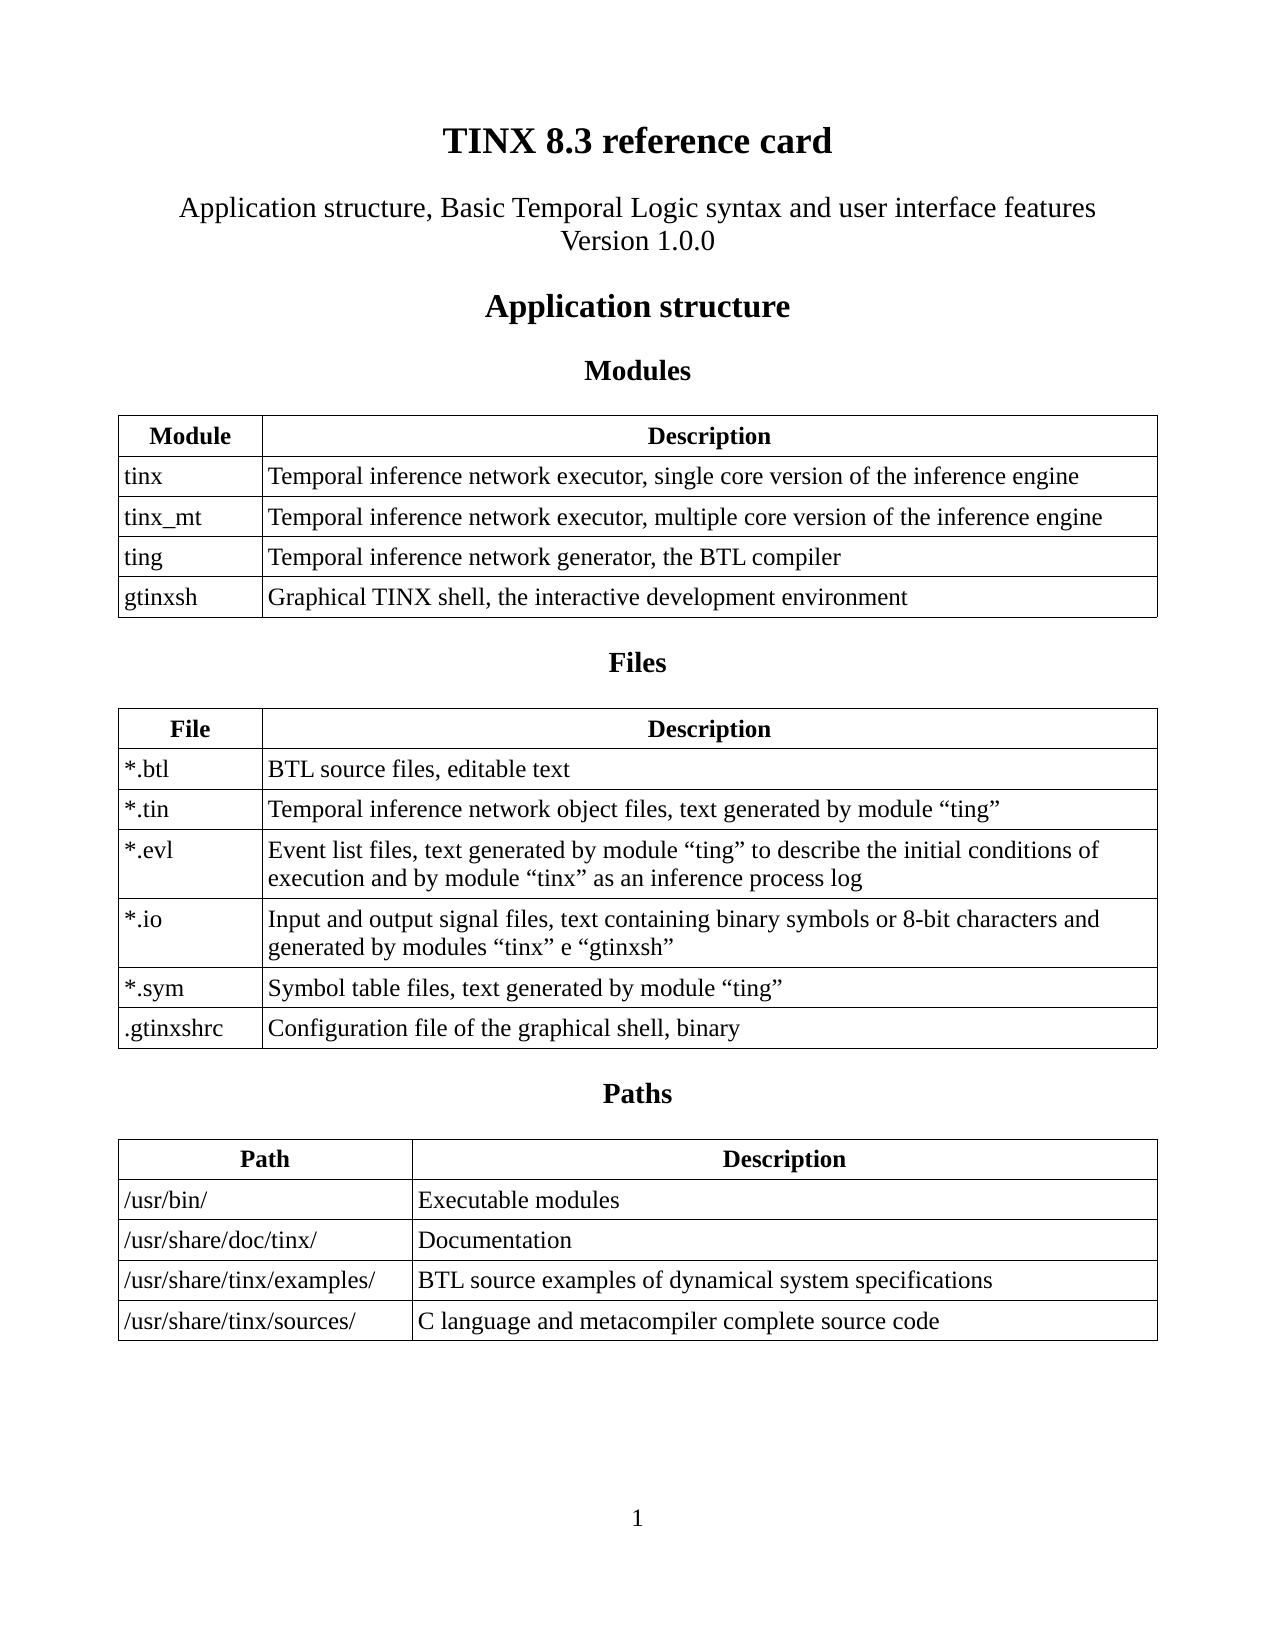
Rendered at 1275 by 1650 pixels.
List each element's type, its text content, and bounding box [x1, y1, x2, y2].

table_header Description [263, 416, 1157, 456]
table_cell *.tin [119, 790, 262, 829]
table_cell /usr/share/tinx/examples/ [119, 1261, 412, 1300]
table_header File [119, 709, 262, 748]
table_header Description [263, 709, 1157, 748]
table_cell /usr/share/doc/tinx/ [119, 1220, 412, 1260]
table_cell *.io [119, 899, 262, 967]
table_header Description [413, 1140, 1157, 1179]
text Paths [118, 1076, 1157, 1110]
table_cell *.sym [119, 968, 262, 1007]
table_cell gtinxsh [119, 577, 262, 617]
table_cell ting [119, 537, 262, 576]
table_cell /usr/share/tinx/sources/ [119, 1301, 412, 1340]
table_cell tinx_mt [119, 497, 262, 536]
text Application structure, Basic Temporal Logic syntax and user interface features [118, 190, 1157, 223]
text Files [118, 646, 1157, 679]
table_cell Temporal inference network object files, text generated by module “ting” [263, 790, 1157, 829]
table_cell Event list files, text generated by module “ting” to describe the initial conditions of execution and by module “tinx” as an inference process log [263, 830, 1157, 898]
text TINX 8.3 reference card [118, 118, 1157, 161]
text Version 1.0.0 [118, 223, 1157, 257]
table_cell C language and metacompiler complete source code [413, 1301, 1157, 1340]
table_header Path [119, 1140, 412, 1179]
text Modules [118, 353, 1157, 386]
table_cell Documentation [413, 1220, 1157, 1260]
table_cell BTL source examples of dynamical system specifications [413, 1261, 1157, 1300]
text Application structure [118, 286, 1157, 324]
table_cell Temporal inference network executor, single core version of the inference engine [263, 457, 1157, 496]
table_cell *.btl [119, 749, 262, 788]
table_cell Symbol table files, text generated by module “ting” [263, 968, 1157, 1007]
table_cell Input and output signal files, text containing binary symbols or 8-bit characters and generated by modules “tinx” e “gtinxsh” [263, 899, 1157, 967]
table_cell Temporal inference network generator, the BTL compiler [263, 537, 1157, 576]
table_cell BTL source files, editable text [263, 749, 1157, 788]
table_cell Graphical TINX shell, the interactive development environment [263, 577, 1157, 617]
table_header Module [119, 416, 262, 456]
table_cell Configuration file of the graphical shell, binary [263, 1008, 1157, 1048]
table_cell Executable modules [413, 1180, 1157, 1219]
table_cell Temporal inference network executor, multiple core version of the inference engine [263, 497, 1157, 536]
table_cell /usr/bin/ [119, 1180, 412, 1219]
table_cell tinx [119, 457, 262, 496]
table_cell *.evl [119, 830, 262, 898]
table_cell .gtinxshrc [119, 1008, 262, 1048]
